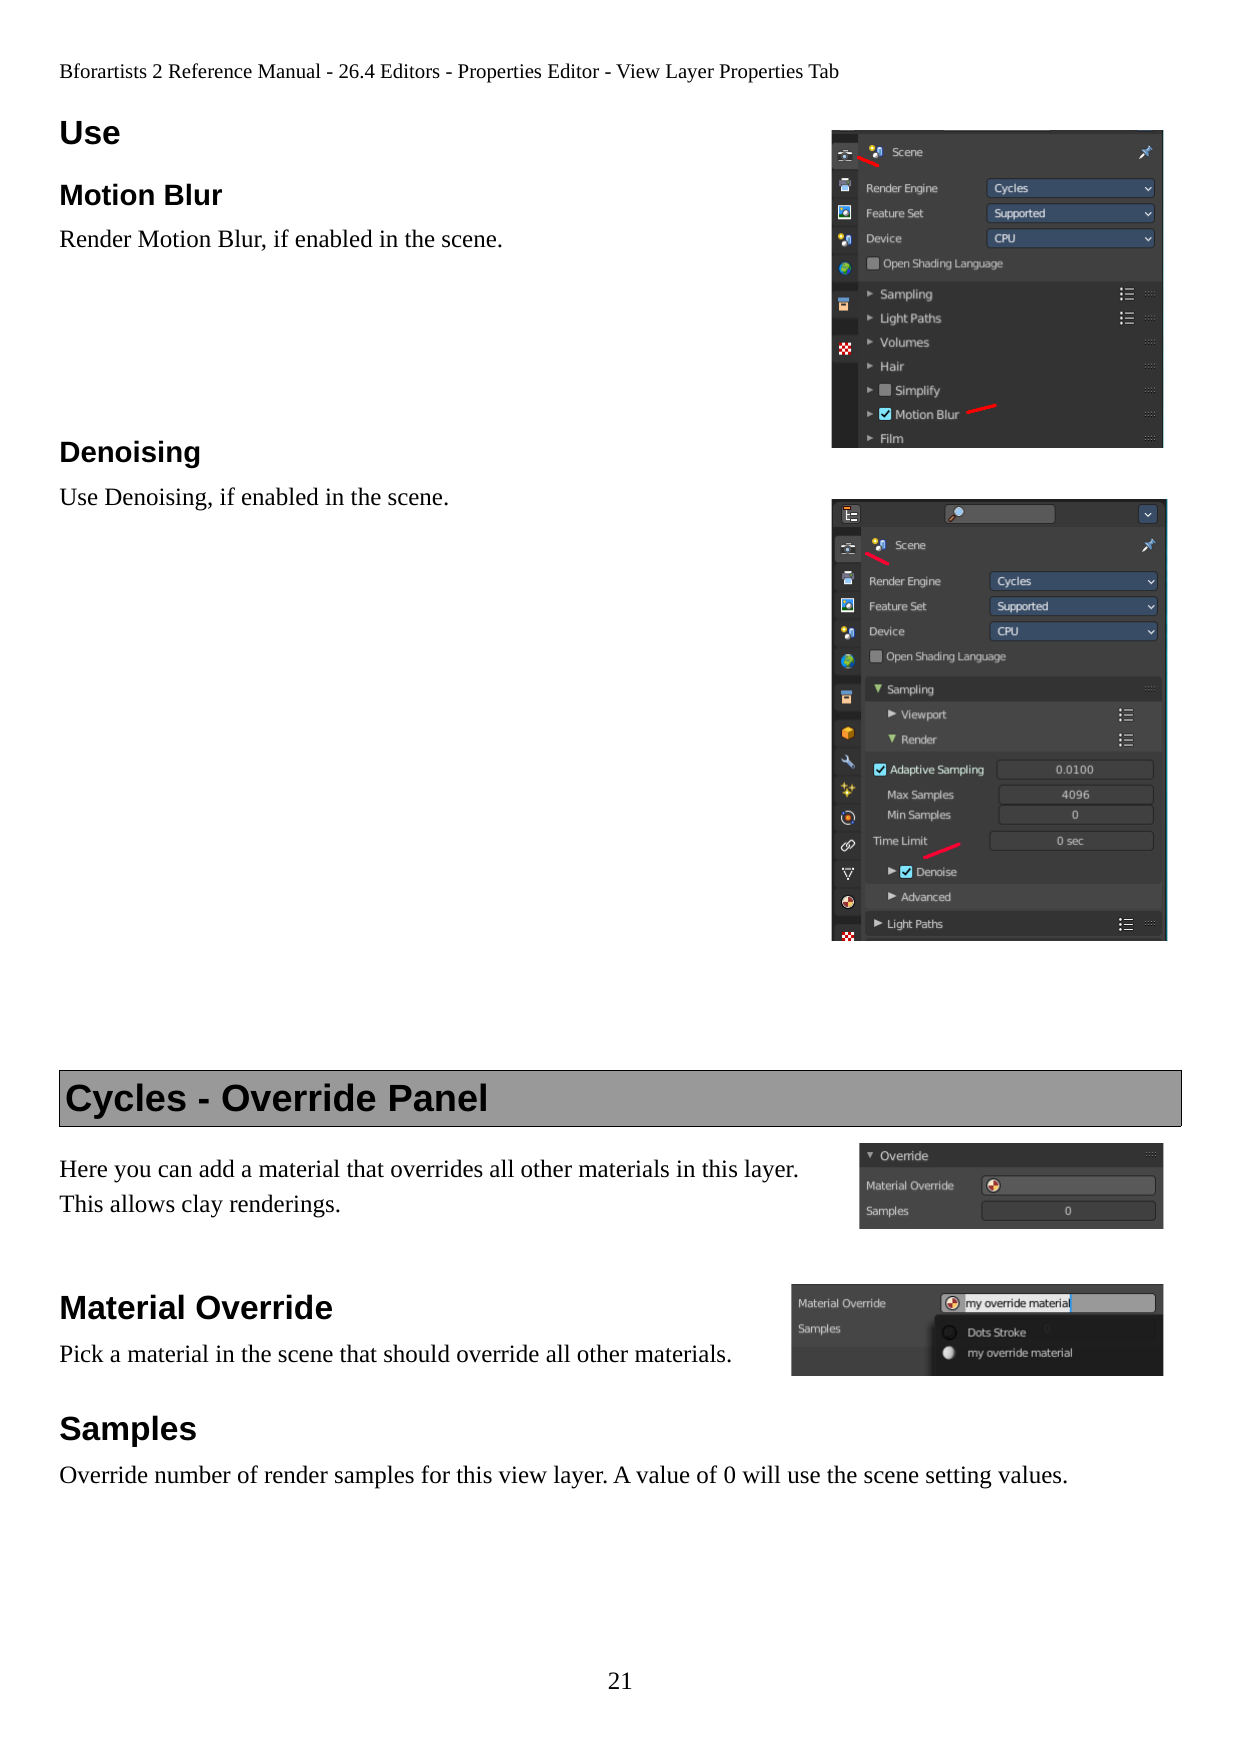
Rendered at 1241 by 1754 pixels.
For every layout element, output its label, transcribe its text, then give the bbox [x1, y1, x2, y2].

text Use Denoising, if enabled in the scene. [59, 482, 1181, 510]
subtitle [1164, 178, 1181, 212]
text Render Motion Blur, if enabled in the scene. [59, 224, 831, 253]
text Pick a material in the scene that should override all other materials. [59, 1339, 791, 1367]
subtitle [1164, 1288, 1181, 1326]
subtitle Material Override [59, 1288, 791, 1326]
subtitle Motion Blur [59, 178, 831, 212]
picture [831, 130, 1164, 448]
picture [859, 1143, 1164, 1229]
table_header Cycles - Override Panel [60, 1071, 1181, 1126]
text Override number of render samples for this view layer. A value of 0 will use the scene setting values. [59, 1460, 1181, 1488]
picture [831, 499, 1168, 941]
text Here you can add a material that overrides all other materials in this layer. This allows clay renderings. [59, 1154, 859, 1218]
subtitle Denoising [59, 435, 1181, 469]
subtitle Samples [59, 1409, 1181, 1447]
picture [791, 1284, 1164, 1376]
subtitle Use [59, 113, 1181, 151]
